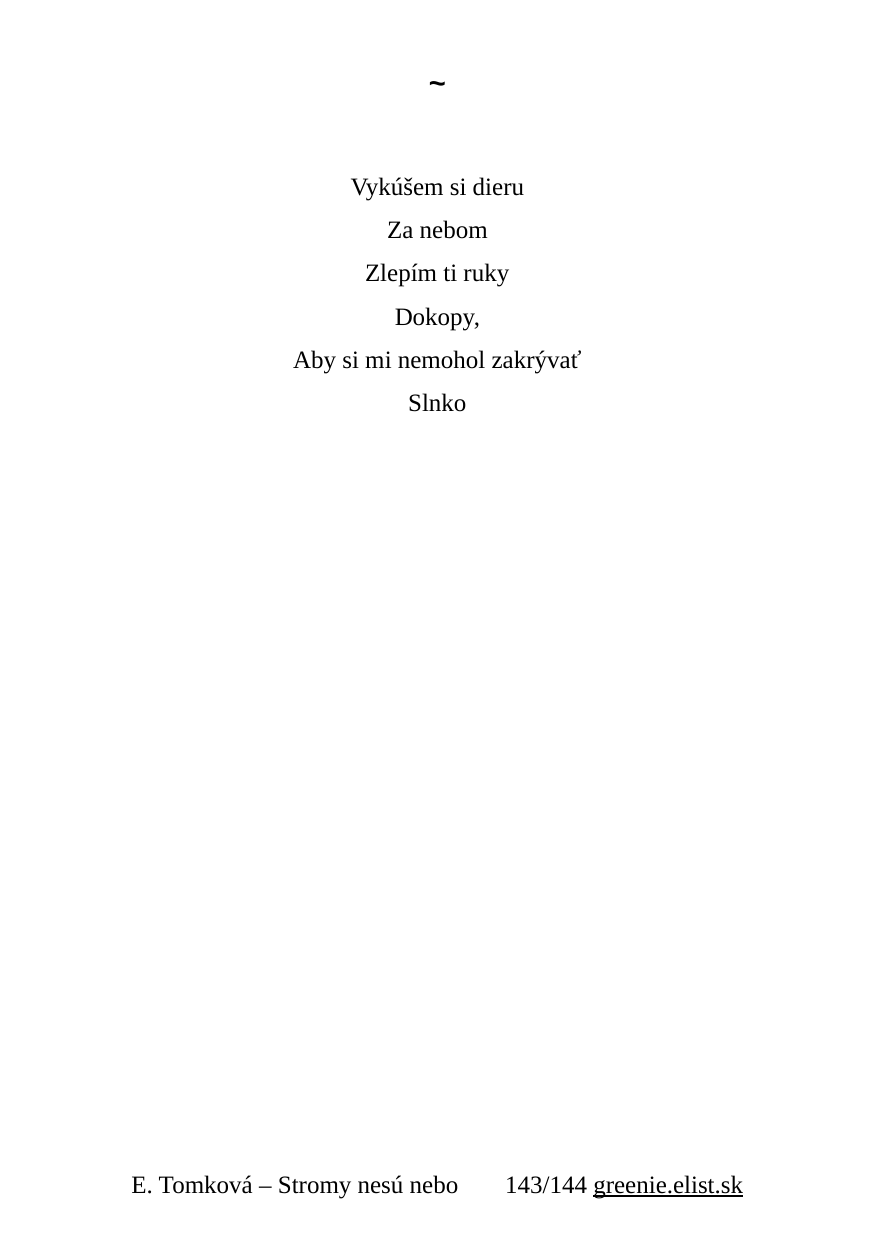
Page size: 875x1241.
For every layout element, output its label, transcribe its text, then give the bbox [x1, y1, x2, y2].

text Zlepím ti ruky [41, 258, 833, 287]
text Aby si mi nemohol zakrývať [41, 345, 833, 373]
text Slnko [41, 388, 833, 417]
subtitle ~ [41, 66, 833, 100]
text Vykúšem si dieru [41, 129, 833, 201]
text Za nebom [41, 215, 833, 244]
text Dokopy, [41, 302, 833, 330]
